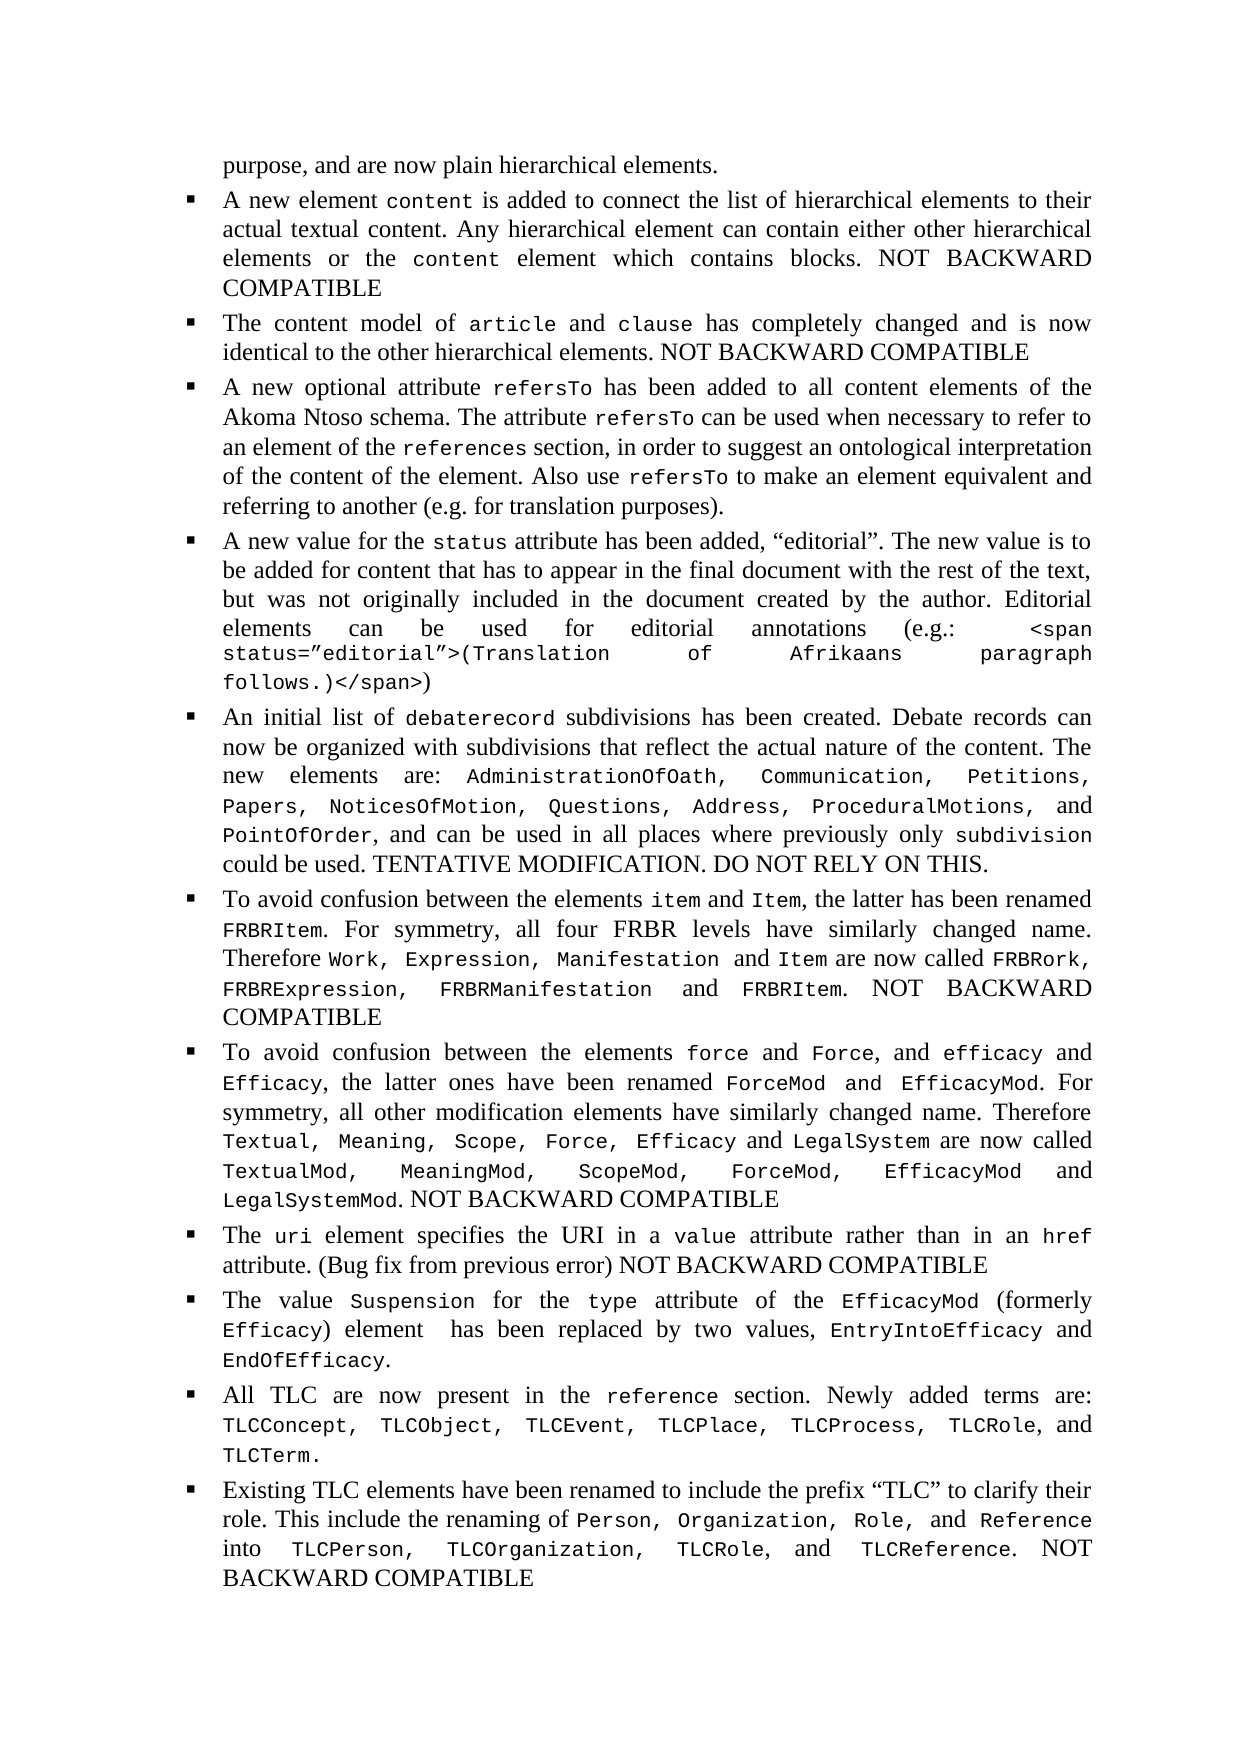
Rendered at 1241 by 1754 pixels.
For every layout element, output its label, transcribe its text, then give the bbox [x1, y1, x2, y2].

list A new optional attribute refersTo has been added to all content elements of the Akoma Ntoso schema. The attribute refersTo can be used when necessary to refer to an element of the references section, in order to suggest an ontological interpretation of the content of the element. Also use refersTo to make an element equivalent and referring to another (e.g. for translation purposes). [185, 372, 1092, 519]
list All TLC are now present in the reference section. Newly added terms are: TLCConcept, TLCObject, TLCEvent, TLCPlace, TLCProcess, TLCRole, and TLCTerm. [185, 1380, 1092, 1469]
list A new value for the status attribute has been added, “editorial”. The new value is to be added for content that has to appear in the final document with the rest of the text, but was not originally included in the document created by the author. Editorial elements can be used for editorial annotations (e.g.: <span status=”editorial”>(Translation of Afrikaans paragraph follows.)</span>) [185, 526, 1092, 696]
list The content model of article and clause has completely changed and is now identical to the other hierarchical elements. NOT BACKWARD COMPATIBLE [185, 308, 1092, 366]
list A new element content is added to connect the list of hierarchical elements to their actual textual content. Any hierarchical element can contain either other hierarchical elements or the content element which contains blocks. NOT BACKWARD COMPATIBLE [185, 185, 1092, 302]
list The value Suspension for the type attribute of the EfficacyMod (formerly Efficacy) element has been replaced by two values, EntryIntoEfficacy and EndOfEfficacy. [185, 1285, 1092, 1374]
list purpose, and are now plain hierarchical elements. [185, 150, 1092, 179]
list An initial list of debaterecord subdivisions has been created. Debate records can now be organized with subdivisions that reflect the actual nature of the content. The new elements are: AdministrationOfOath, Communication, Petitions, Papers, NoticesOfMotion, Questions, Address, ProceduralMotions, and PointOfOrder, and can be used in all places where previously only subdivision could be used. TENTATIVE MODIFICATION. DO NOT RELY ON THIS. [185, 702, 1092, 878]
list The uri element specifies the URI in a value attribute rather than in an href attribute. (Bug fix from previous error) NOT BACKWARD COMPATIBLE [185, 1220, 1092, 1279]
list To avoid confusion between the elements item and Item, the latter has been renamed FRBRItem. For symmetry, all four FRBR levels have similarly changed name. Therefore Work, Expression, Manifestation and Item are now called FRBRork, FRBRExpression, FRBRManifestation and FRBRItem. NOT BACKWARD COMPATIBLE [185, 884, 1092, 1031]
list To avoid confusion between the elements force and Force, and efficacy and Efficacy, the latter ones have been renamed ForceMod and EfficacyMod. For symmetry, all other modification elements have similarly changed name. Therefore Textual, Meaning, Scope, Force, Efficacy and LegalSystem are now called TextualMod, MeaningMod, ScopeMod, ForceMod, EfficacyMod and LegalSystemMod. NOT BACKWARD COMPATIBLE [185, 1037, 1092, 1214]
list Existing TLC elements have been renamed to include the prefix “TLC” to clarify their role. This include the renaming of Person, Organization, Role, and Reference into TLCPerson, TLCOrganization, TLCRole, and TLCReference. NOT BACKWARD COMPATIBLE [185, 1475, 1092, 1592]
